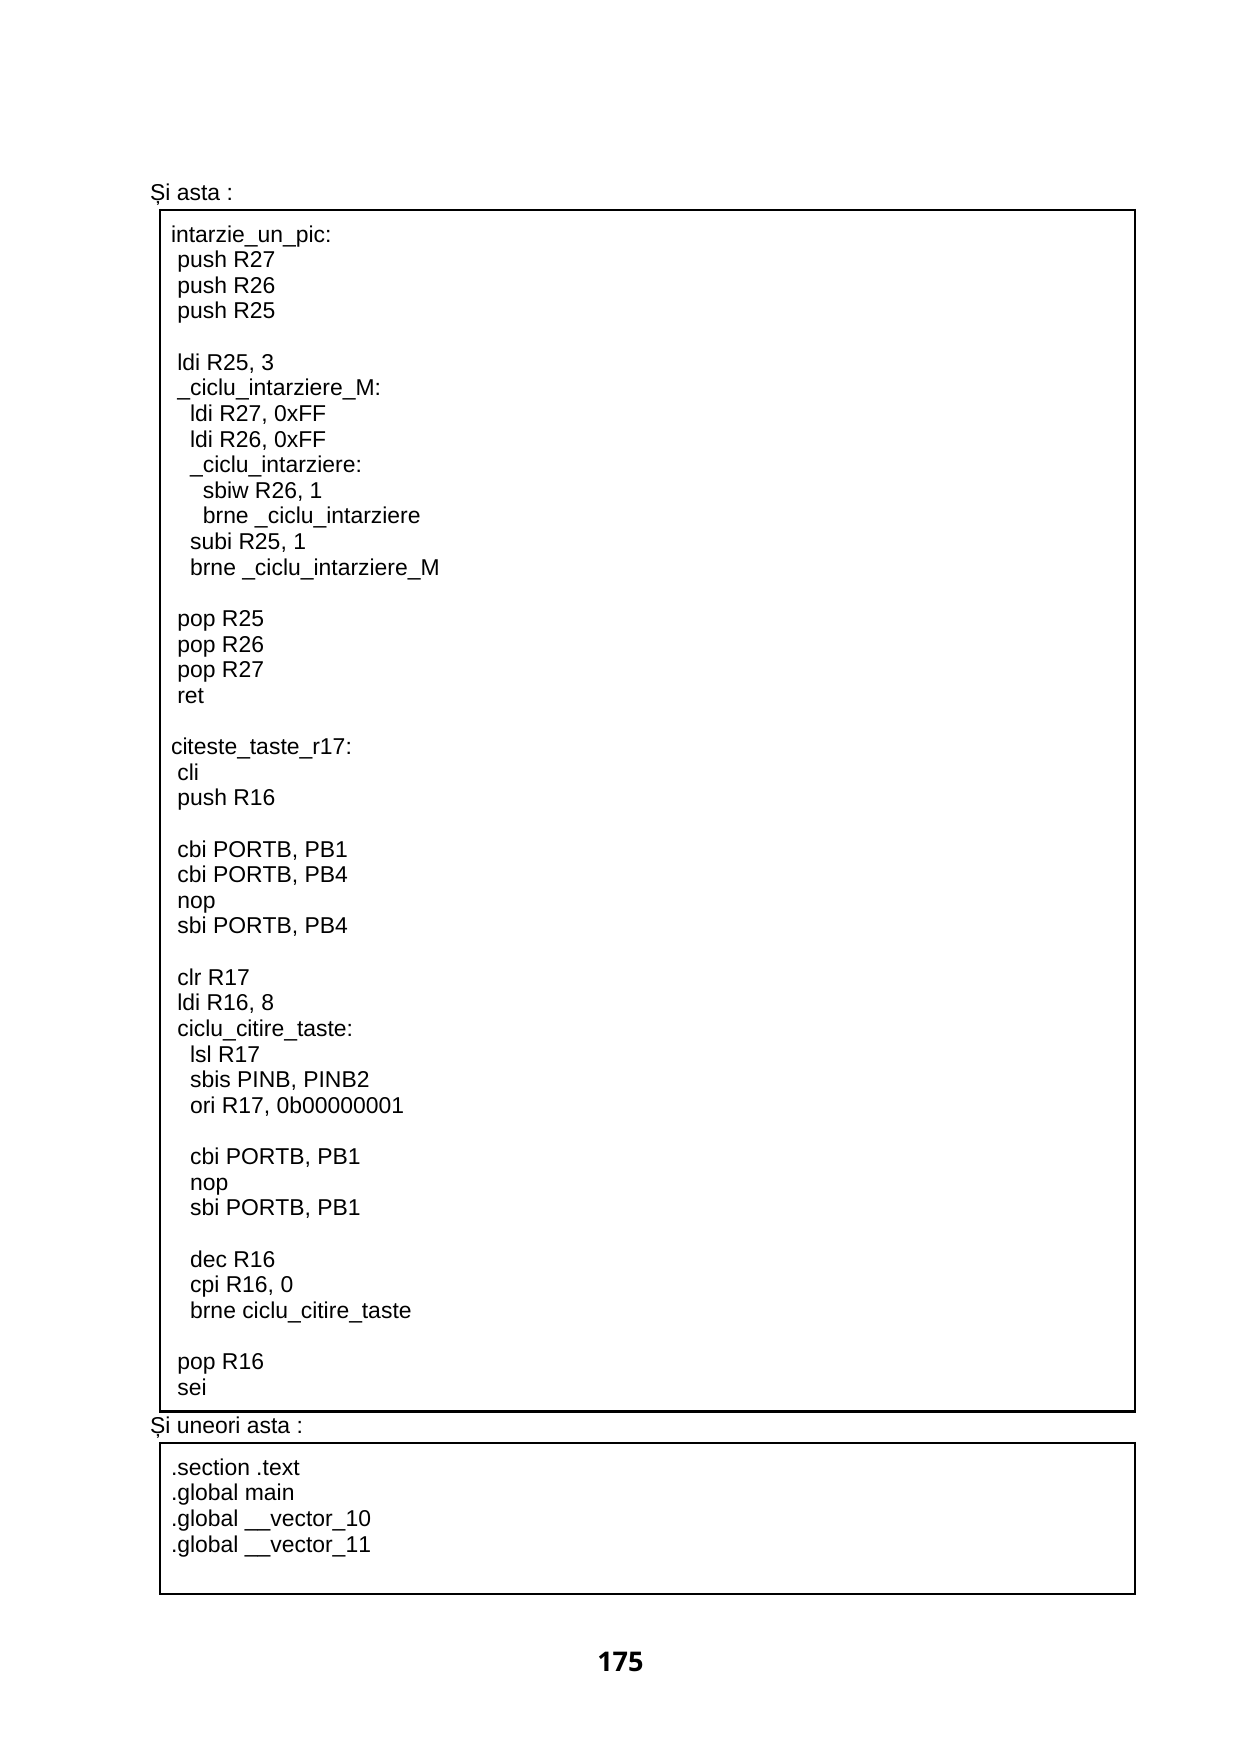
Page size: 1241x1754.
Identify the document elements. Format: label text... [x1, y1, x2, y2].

table_header .section .text .global main .global __vector_10 .global __vector_11 [161, 1444, 1134, 1593]
text Și uneori asta : [150, 1412, 1091, 1438]
table_header intarzie_un_pic: push R27 push R26 push R25 ldi R25, 3 _ciclu_intarziere_M: ldi R27, 0xFF ldi R26, 0xFF _ciclu_intarziere: sbiw R26, 1 brne _ciclu_intarziere subi R25, 1 brne _ciclu_intarziere_M pop R25 pop R26 pop R27 ret citeste_taste_r17: cli push R16 cbi PORTB, PB1 cbi PORTB, PB4 nop sbi PORTB, PB4 clr R17 ldi R16, 8 ciclu_citire_taste: lsl R17 sbis PINB, PINB2 ori R17, 0b00000001 cbi PORTB, PB1 nop sbi PORTB, PB1 dec R16 cpi R16, 0 brne ciclu_citire_taste pop R16 sei [161, 211, 1134, 1410]
text Și asta : [150, 179, 1091, 205]
